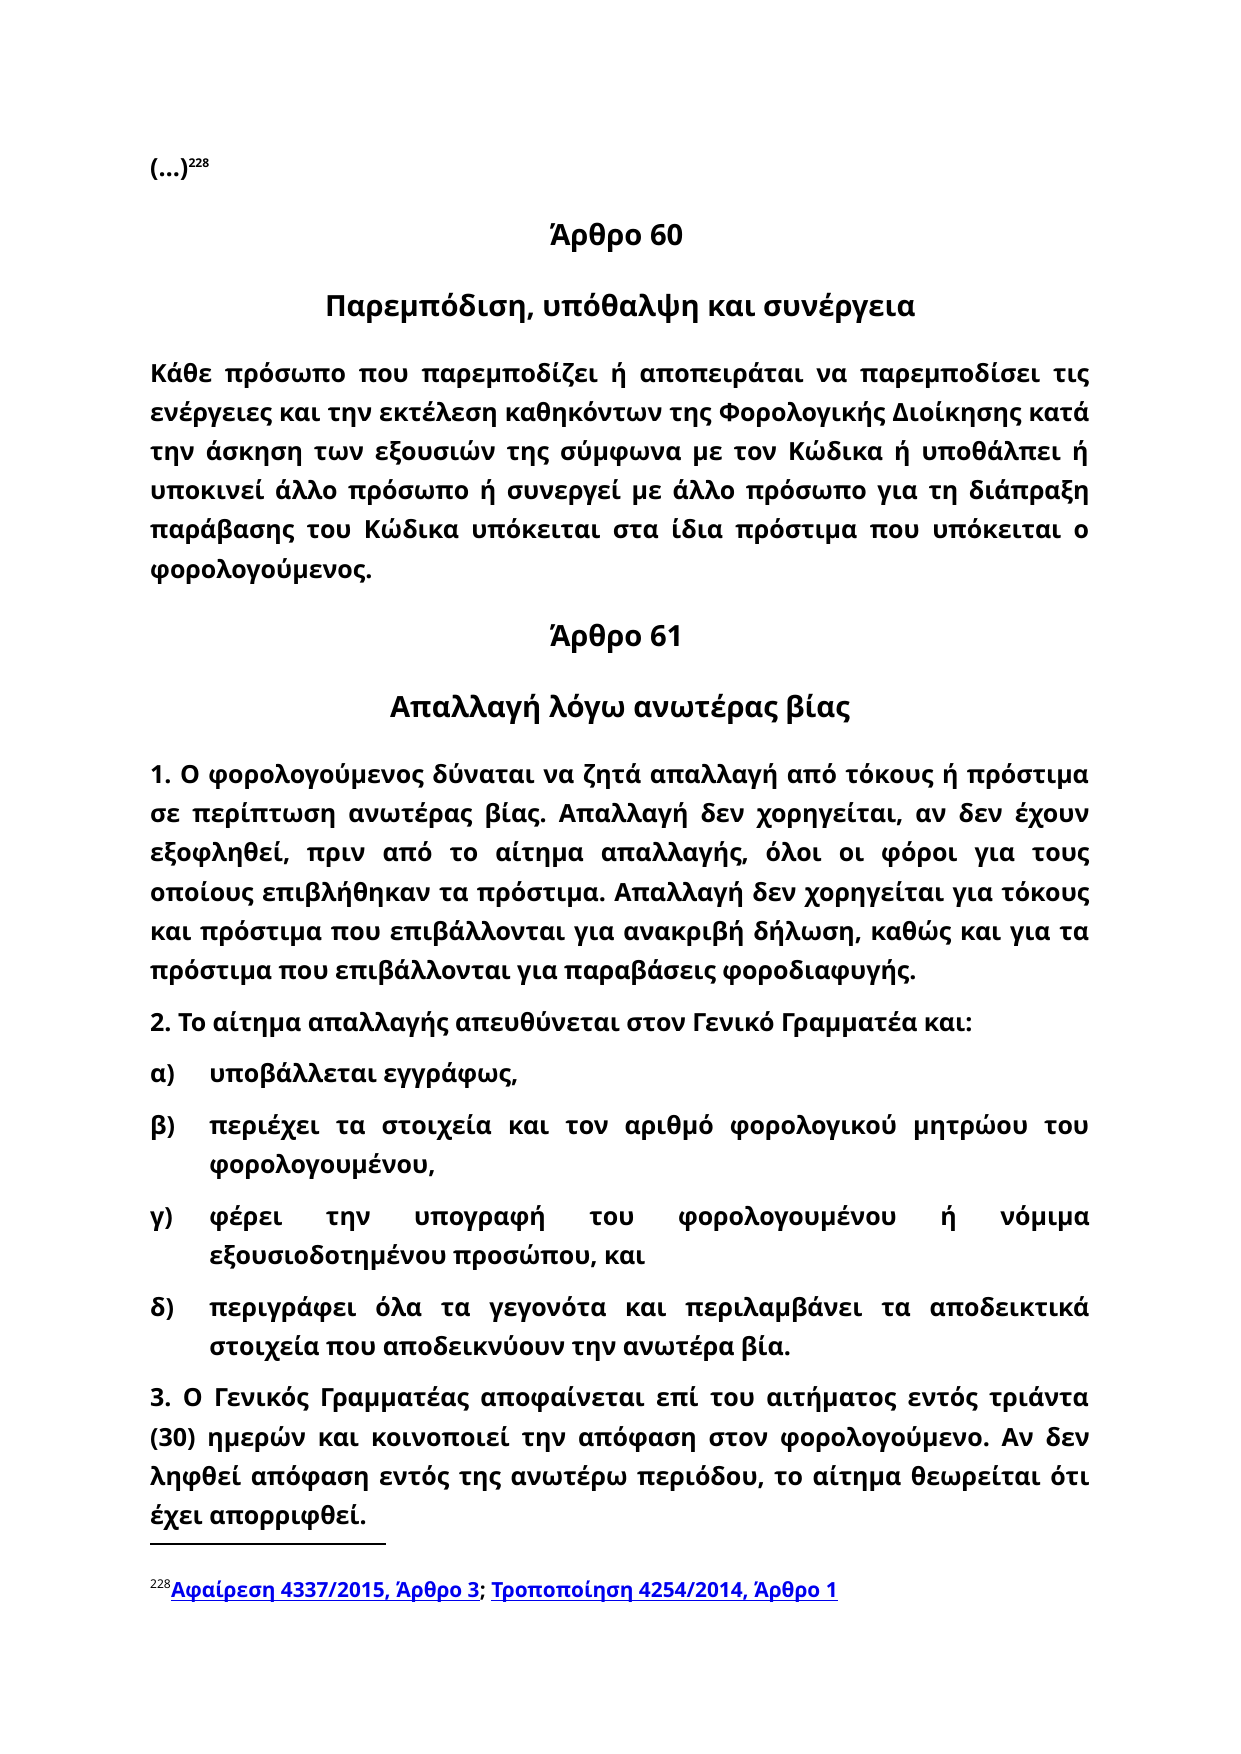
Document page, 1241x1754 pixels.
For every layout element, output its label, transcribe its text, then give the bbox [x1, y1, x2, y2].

text 1. Ο φορολογούμενος δύναται να ζητά απαλλαγή από τόκους ή πρόστιμα σε περίπτωση ανωτέρας βίας. Απαλλαγή δεν χορηγείται, αν δεν έχουν εξοφληθεί, πριν από το αίτημα απαλλαγής, όλοι οι φόροι για τους οποίους επιβλήθηκαν τα πρόστιμα. Απαλλαγή δεν χορηγείται για τόκους και πρόστιμα που επιβάλλονται για ανακριβή δήλωση, καθώς και για τα πρόστιμα που επιβάλλονται για παραβάσεις φοροδιαφυγής. [150, 757, 1090, 987]
subtitle Άρθρο 61 [150, 615, 1090, 655]
text 3. Ο Γενικός Γραμματέας αποφαίνεται επί του αιτήματος εντός τριάντα (30) ημερών και κοινοποιεί την απόφαση στον φορολογούμενο. Αν δεν ληφθεί απόφαση εντός της ανωτέρω περιόδου, το αίτημα θεωρείται ότι έχει απορριφθεί. [150, 1380, 1090, 1532]
subtitle Απαλλαγή λόγω ανωτέρας βίας [150, 686, 1090, 726]
text Αφαίρεση 4337/2015, Άρθρο 3; Τροποποίηση 4254/2014, Άρθρο 1 [150, 1576, 1090, 1604]
list α) υποβάλλεται εγγράφως, [150, 1056, 1090, 1090]
list δ) περιγράφει όλα τα γεγονότα και περιλαμβάνει τα αποδεικτικά στοιχεία που αποδεικνύουν την ανωτέρα βία. [150, 1289, 1090, 1362]
text (…) [150, 150, 1090, 184]
text Κάθε πρόσωπο που παρεμποδίζει ή αποπειράται να παρεμποδίσει τις ενέργειες και την εκτέλεση καθηκόντων της Φορολογικής Διοίκησης κατά την άσκηση των εξουσιών της σύμφωνα με τον Κώδικα ή υποθάλπει ή υποκινεί άλλο πρόσωπο ή συνεργεί με άλλο πρόσωπο για τη διάπραξη παράβασης του Κώδικα υπόκειται στα ίδια πρόστιμα που υπόκειται ο φορολογούμενος. [150, 355, 1090, 585]
list β) περιέχει τα στοιχεία και τον αριθμό φορολογικού μητρώου του φορολογουμένου, [150, 1107, 1090, 1181]
subtitle Παρεμπόδιση, υπόθαλψη και συνέργεια [150, 285, 1090, 324]
subtitle Άρθρο 60 [150, 214, 1090, 254]
list γ) φέρει την υπογραφή του φορολογουμένου ή νόμιμα εξουσιοδοτημένου προσώπου, και [150, 1198, 1090, 1272]
text 2. Το αίτημα απαλλαγής απευθύνεται στον Γενικό Γραμματέα και: [150, 1004, 1090, 1038]
